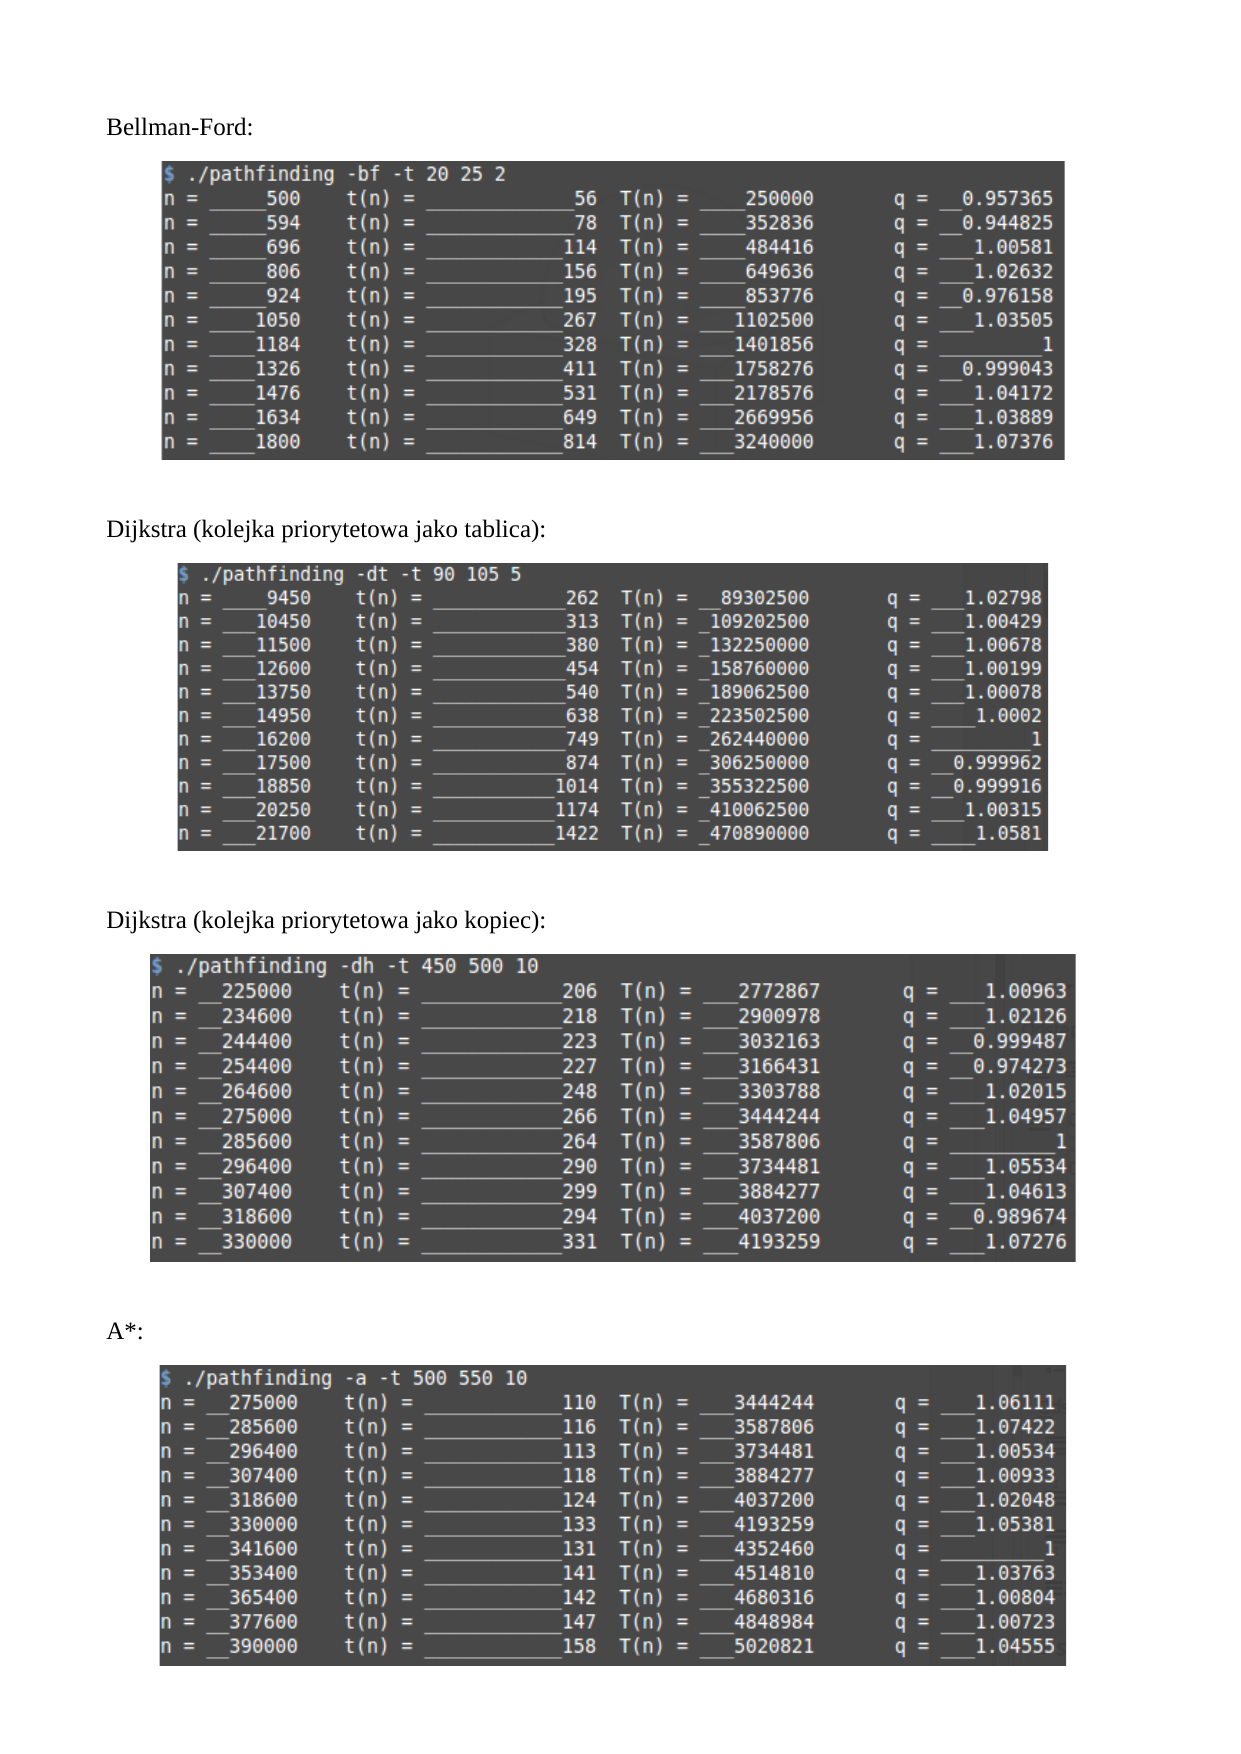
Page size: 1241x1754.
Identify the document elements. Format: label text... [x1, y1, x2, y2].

text A*: [106, 1316, 1119, 1345]
picture [159, 1365, 1067, 1666]
text Bellman-Ford: [106, 112, 1119, 141]
picture [161, 161, 1065, 460]
picture [150, 954, 1076, 1262]
picture [177, 563, 1049, 851]
text Dijkstra (kolejka priorytetowa jako tablica): [106, 514, 1119, 543]
text Dijkstra (kolejka priorytetowa jako kopiec): [106, 906, 1119, 934]
